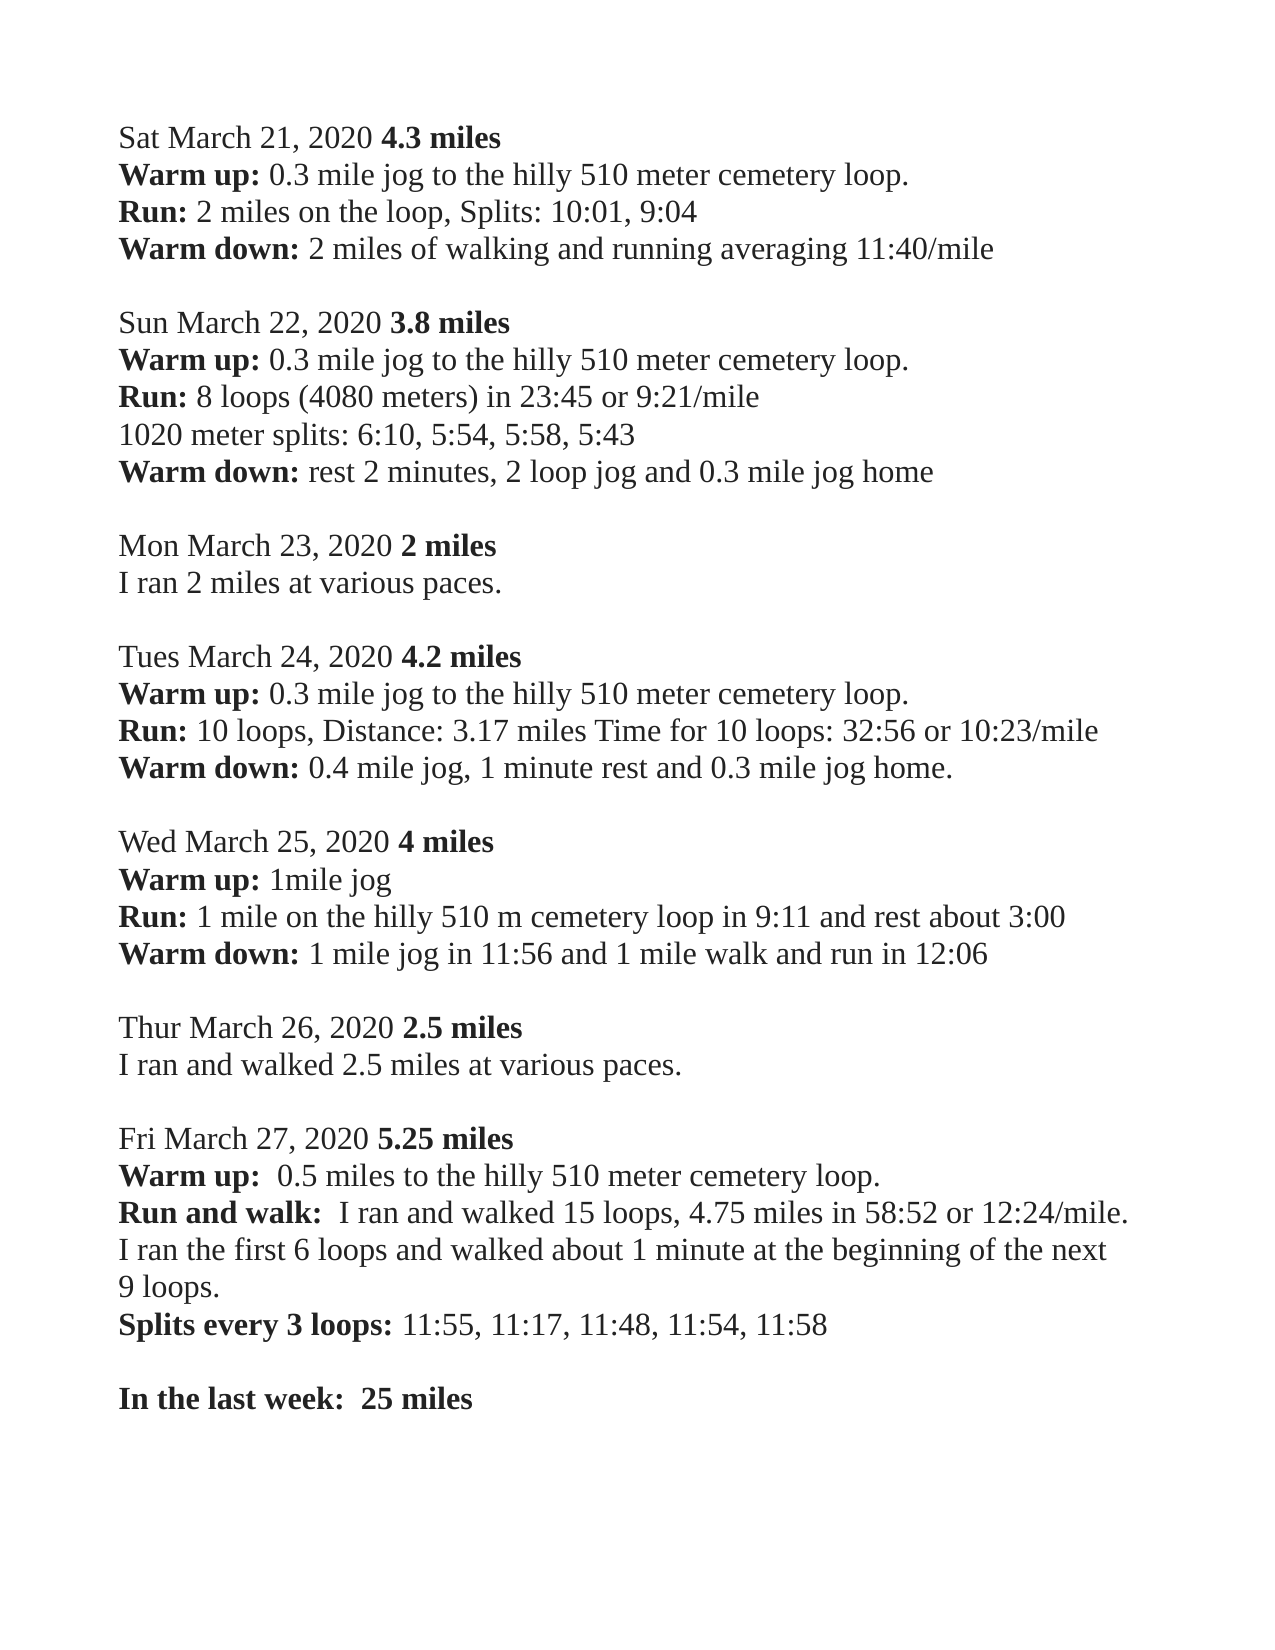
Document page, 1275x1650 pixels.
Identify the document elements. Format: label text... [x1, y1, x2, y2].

text Tues March 24, 2020 4.2 miles [118, 637, 1161, 674]
text I ran 2 miles at various paces. [118, 563, 1161, 600]
text Run: 1 mile on the hilly 510 m cemetery loop in 9:11 and rest about 3:00 [118, 897, 1161, 934]
text Warm up: 0.3 mile jog to the hilly 510 meter cemetery loop. [118, 674, 1161, 711]
text Run: 10 loops, Distance: 3.17 miles Time for 10 loops: 32:56 or 10:23/mile [118, 711, 1161, 748]
text Mon March 23, 2020 2 miles [118, 526, 1161, 563]
text Warm down: rest 2 minutes, 2 loop jog and 0.3 mile jog home [118, 452, 1161, 489]
text I ran and walked 2.5 miles at various paces. [118, 1045, 1161, 1082]
text Warm down: 2 miles of walking and running averaging 11:40/mile [118, 229, 1161, 266]
text Sun March 22, 2020 3.8 miles [118, 303, 1161, 341]
text Sat March 21, 2020 4.3 miles [118, 118, 1161, 155]
text Run: 2 miles on the loop, Splits: 10:01, 9:04 [118, 192, 1161, 229]
text Warm down: 1 mile jog in 11:56 and 1 mile walk and run in 12:06 [118, 934, 1161, 971]
text Warm down: 0.4 mile jog, 1 minute rest and 0.3 mile jog home. [118, 748, 1161, 786]
text Splits every 3 loops: 11:55, 11:17, 11:48, 11:54, 11:58 [118, 1305, 1161, 1342]
text Fri March 27, 2020 5.25 miles [118, 1119, 1161, 1156]
text Run and walk: I ran and walked 15 loops, 4.75 miles in 58:52 or 12:24/mile. [118, 1193, 1161, 1231]
text Warm up: 0.5 miles to the hilly 510 meter cemetery loop. [118, 1156, 1161, 1193]
text Run: 8 loops (4080 meters) in 23:45 or 9:21/mile [118, 378, 1161, 415]
text Warm up: 1mile jog [118, 860, 1161, 897]
text Thur March 26, 2020 2.5 miles [118, 1008, 1161, 1045]
text Wed March 25, 2020 4 miles [118, 823, 1161, 860]
text In the last week: 25 miles [118, 1379, 1161, 1416]
text I ran the first 6 loops and walked about 1 minute at the beginning of the next 9 loops. [118, 1231, 1161, 1305]
text 1020 meter splits: 6:10, 5:54, 5:58, 5:43 [118, 415, 1161, 452]
text Warm up: 0.3 mile jog to the hilly 510 meter cemetery loop. [118, 155, 1161, 192]
text Warm up: 0.3 mile jog to the hilly 510 meter cemetery loop. [118, 341, 1161, 378]
